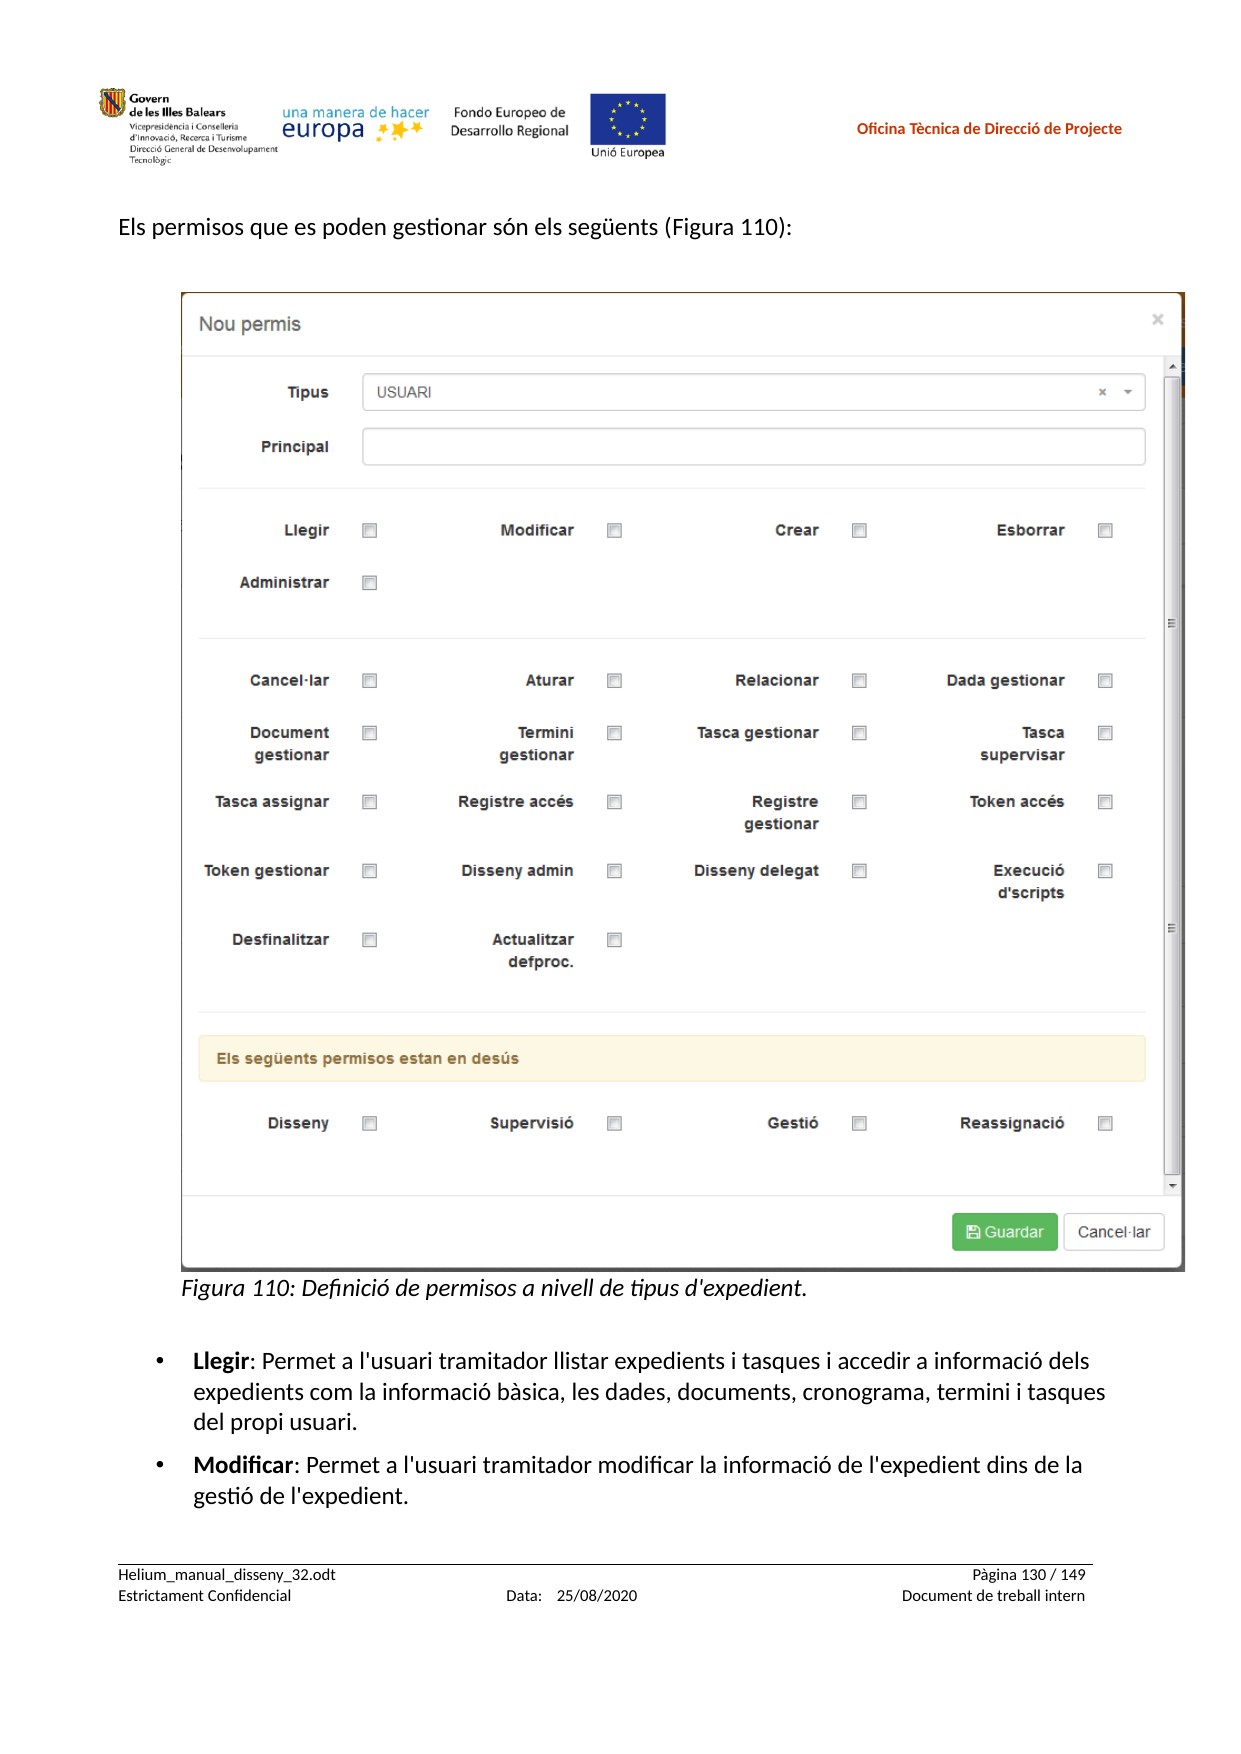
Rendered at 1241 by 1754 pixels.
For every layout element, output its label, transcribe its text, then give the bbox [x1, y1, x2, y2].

picture [99, 87, 668, 166]
text Els permisos que es poden gestionar són els següents (Figura 110): [118, 211, 1122, 241]
list Modificar: Permet a l'usuari tramitador modificar la informació de l'expedient dins de la gestió de l'expedient. [156, 1449, 1122, 1511]
list Llegir: Permet a l'usuari tramitador llistar expedients i tasques i accedir a informació dels expedients com la informació bàsica, les dades, documents, cronograma, termini i tasques del propi usuari. [156, 1345, 1122, 1437]
picture [181, 292, 1185, 1272]
text Figura 110: Definició de permisos a nivell de tipus d'expedient. [181, 1272, 1185, 1302]
